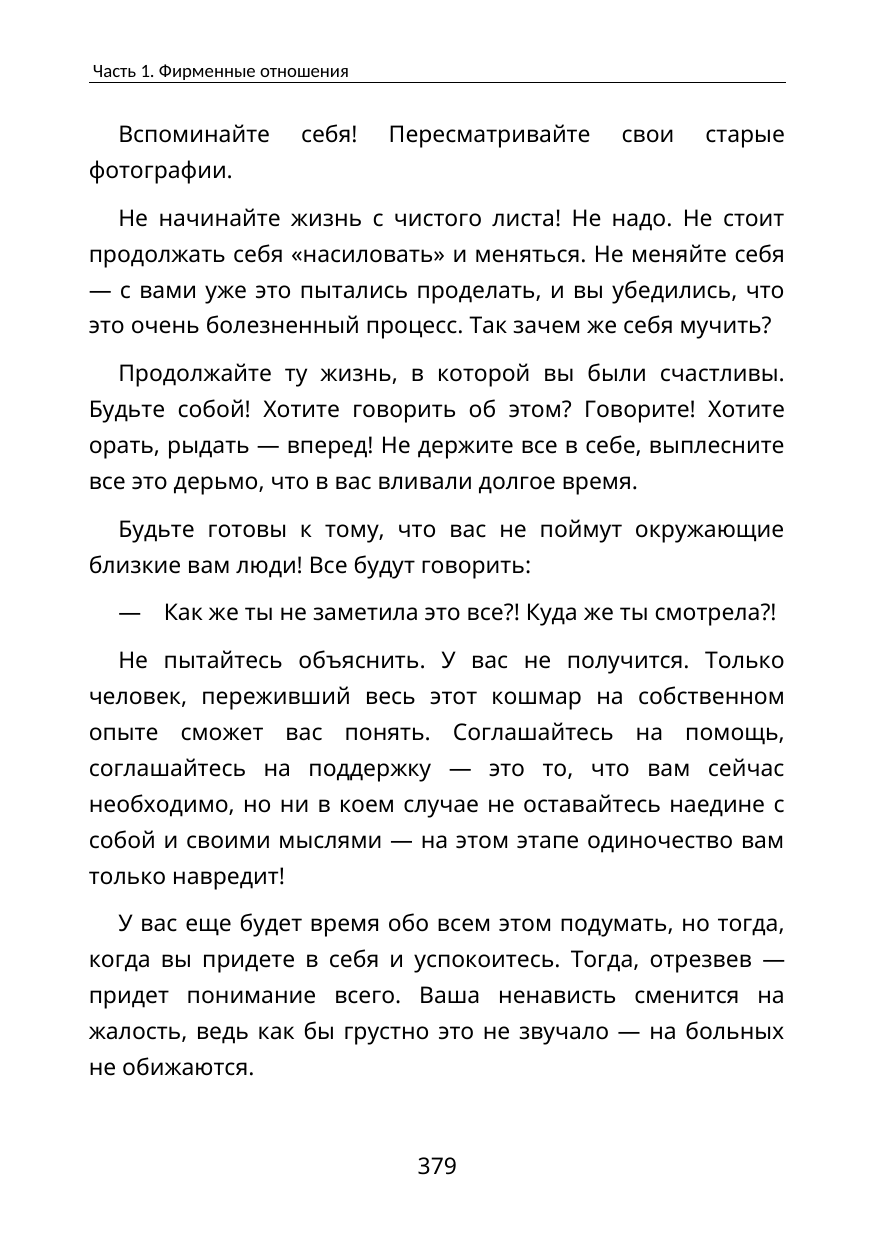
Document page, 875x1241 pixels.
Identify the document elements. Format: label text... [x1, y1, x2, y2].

text У вас еще будет время обо всем этом подумать, но тогда, когда вы придете в себя и успокоитесь. Тогда, отрезвев — придет понимание всего. Ваша ненависть сменится на жалость, ведь как бы грустно это не звучало — на больных не обижаются. [88, 907, 786, 1082]
text Вспоминайте себя! Пересматривайте свои старые фотографии. [88, 118, 786, 185]
text Не начинайте жизнь с чистого листа! Не надо. Не стоит продолжать себя «насиловать» и меняться. Не меняйте себя — с вами уже это пытались проделать, и вы убедились, что это очень болезненный процесс. Так зачем же себя мучить? [88, 202, 786, 341]
text Не пытайтесь объяснить. У вас не получится. Только человек, переживший весь этот кошмар на собственном опыте сможет вас понять. Соглашайтесь на помощь, соглашайтесь на поддержку — это то, что вам сейчас необходимо, но ни в коем случае не оставайтесь наедине с собой и своими мыслями — на этом этапе одиночество вам только навредит! [88, 644, 786, 891]
text Будьте готовы к тому, что вас не поймут окружающие близкие вам люди! Все будут говорить: [88, 513, 786, 580]
list Как же ты не заметила это все?! Куда же ты смотрела?! [88, 596, 786, 628]
text Продолжайте ту жизнь, в которой вы были счастливы. Будьте собой! Хотите говорить об этом? Говорите! Хотите орать, рыдать — вперед! Не держите все в себе, выплесните все это дерьмо, что в вас вливали долгое время. [88, 357, 786, 496]
